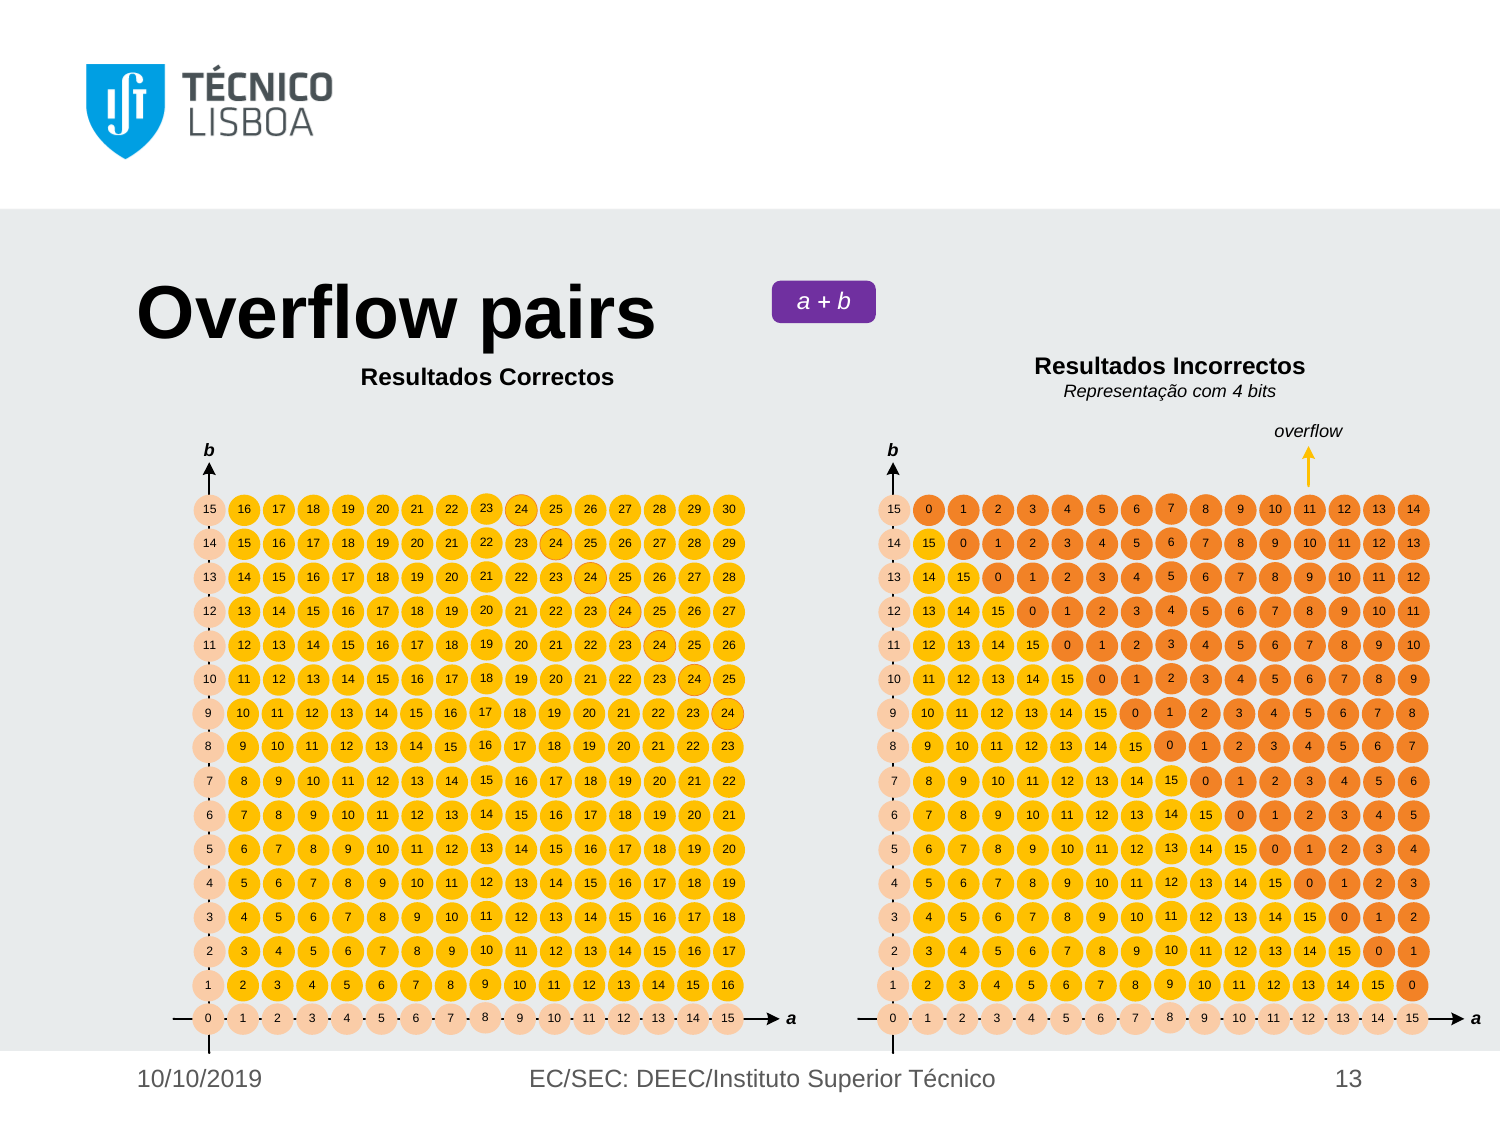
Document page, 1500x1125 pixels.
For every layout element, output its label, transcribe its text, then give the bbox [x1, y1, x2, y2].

slide_number [1077, 1061, 1378, 1103]
title Overflow pairs [121, 237, 1378, 381]
picture [0, 0, 1500, 1125]
slide_number 10/10/2019 [121, 1052, 425, 1103]
footer EC/SEC: DEEC/Instituto Superior Técnico [512, 1061, 1021, 1103]
